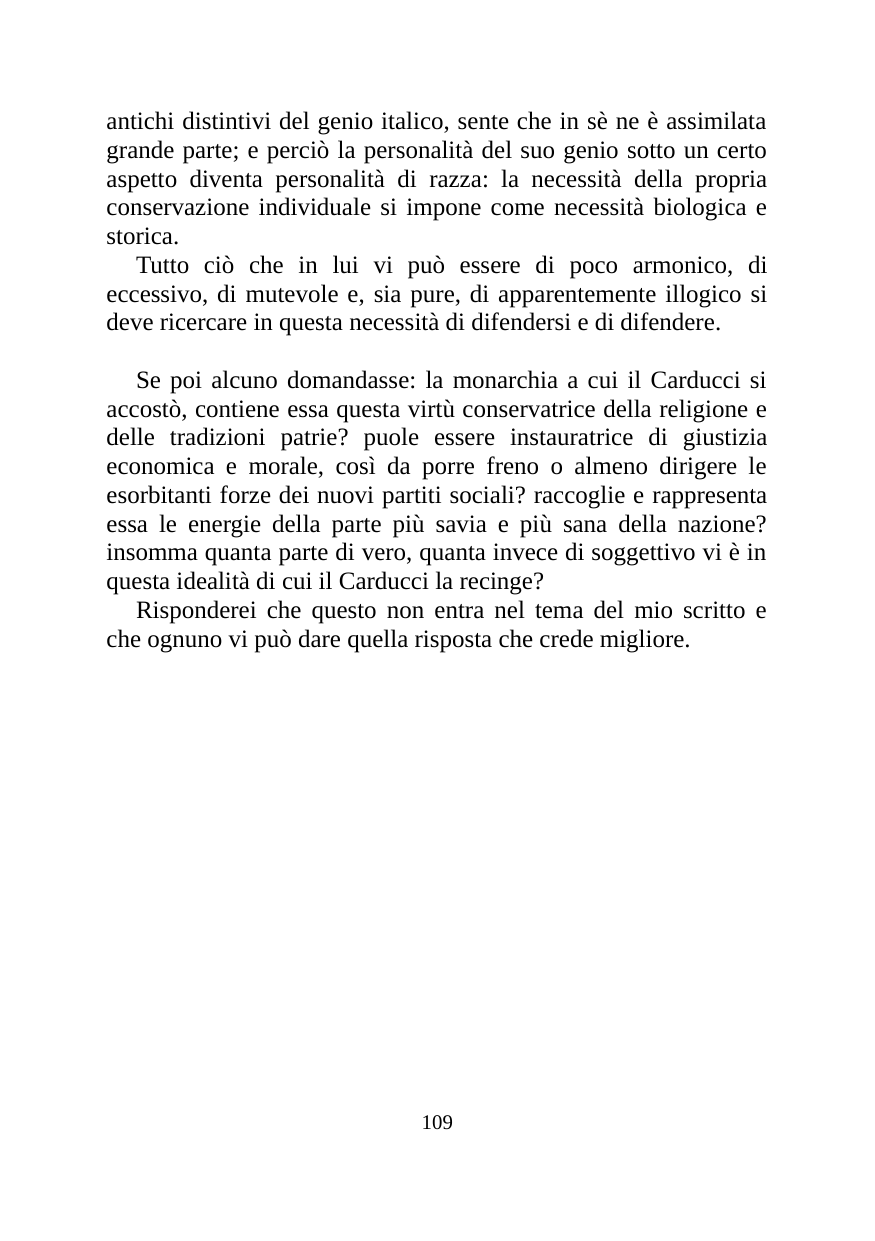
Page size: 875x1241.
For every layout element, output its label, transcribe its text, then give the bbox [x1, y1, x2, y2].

text antichi distintivi del genio italico, sente che in sè ne è assimilata grande parte; e perciò la personalità del suo genio sotto un certo aspetto diventa personalità di razza: la necessità della propria conservazione individuale si impone come necessità biologica e storica. [106, 106, 768, 250]
text Risponderei che questo non entra nel tema del mio scritto e che ognuno vi può dare quella risposta che crede migliore. [106, 595, 768, 652]
text Tutto ciò che in lui vi può essere di poco armonico, di eccessivo, di mutevole e, sia pure, di apparentemente illogico si deve ricercare in questa necessità di difendersi e di difendere. [106, 250, 768, 336]
text Se poi alcuno domandasse: la monarchia a cui il Carducci si accostò, contiene essa questa virtù conservatrice della religione e delle tradizioni patrie? puole essere instauratrice di giustizia economica e morale, così da porre freno o almeno dirigere le esorbitanti forze dei nuovi partiti sociali? raccoglie e rappresenta essa le energie della parte più savia e più sana della nazione? insomma quanta parte di vero, quanta invece di soggettivo vi è in questa idealità di cui il Carducci la recinge? [106, 365, 768, 595]
